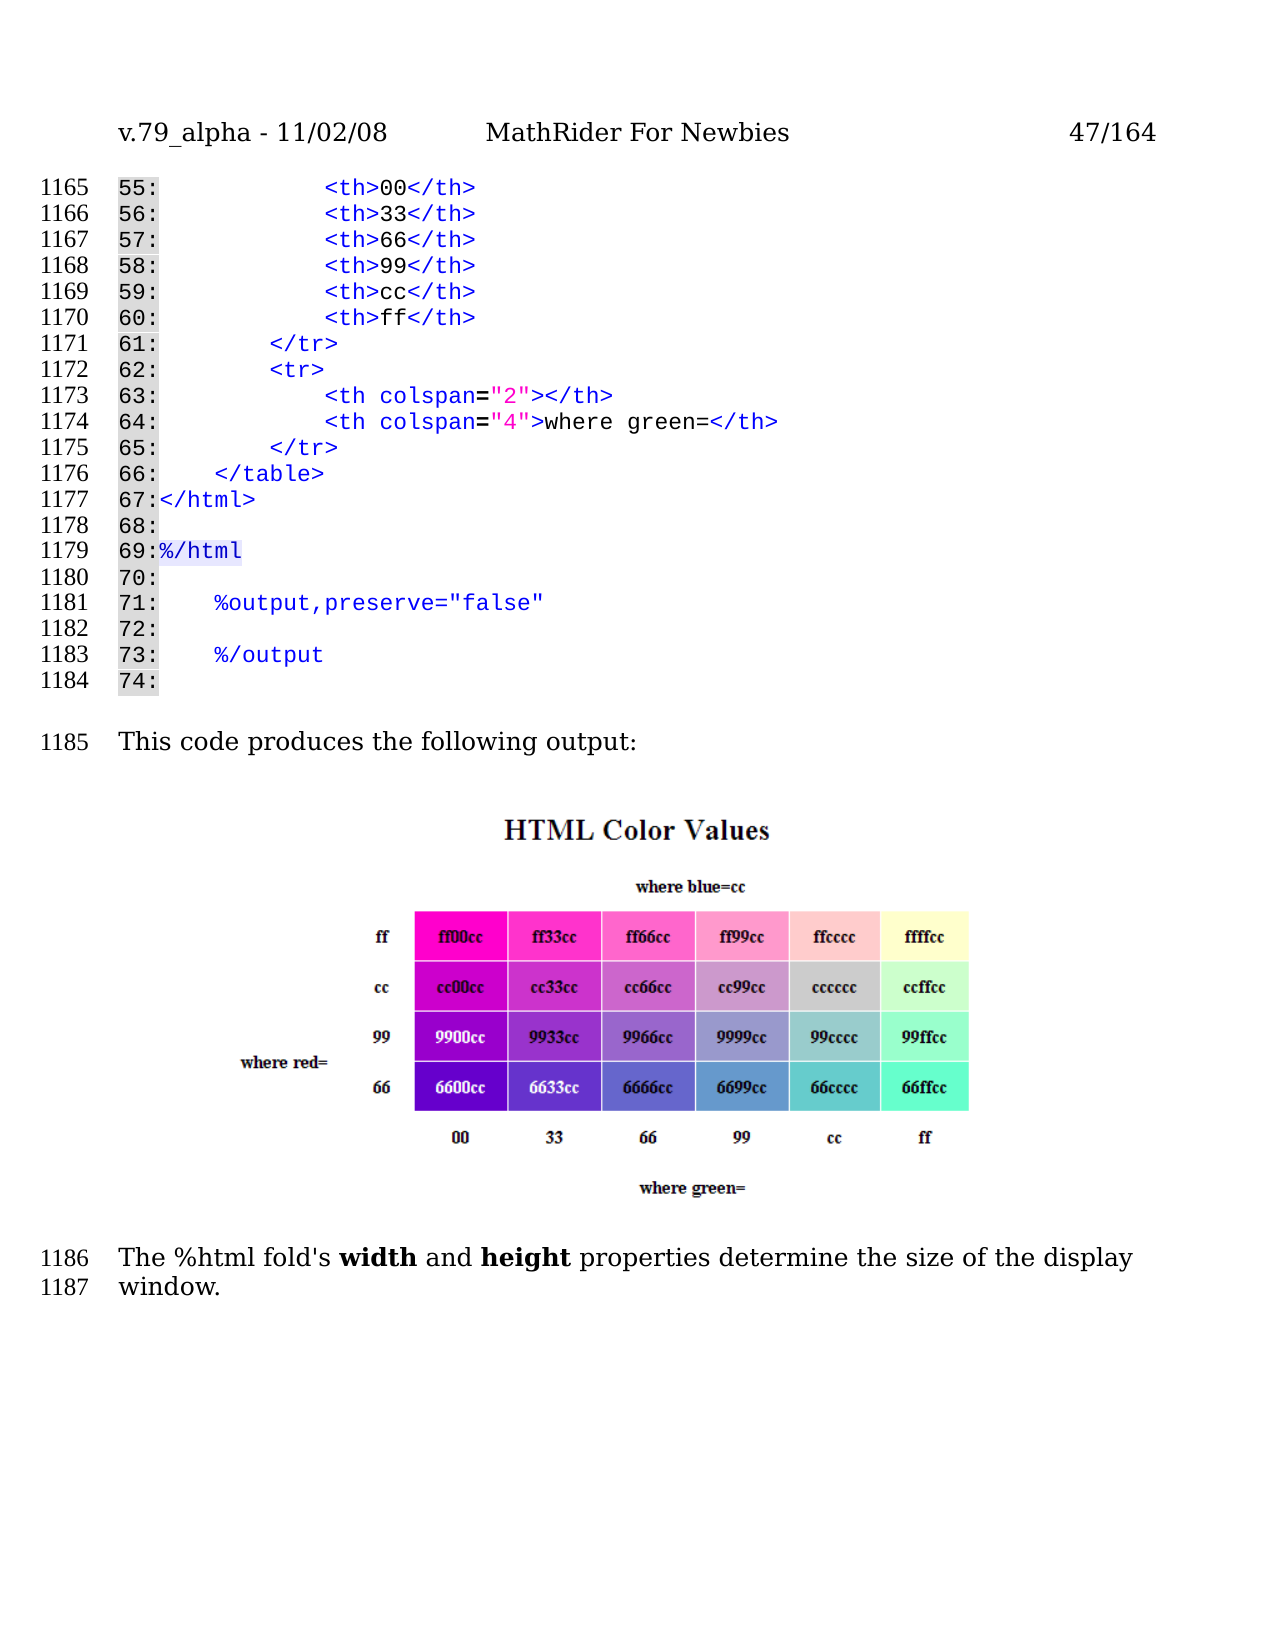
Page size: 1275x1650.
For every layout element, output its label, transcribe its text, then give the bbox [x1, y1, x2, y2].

text 58: <th>99</th> [118, 254, 1157, 281]
text The %html fold's width and height properties determine the size of the display window. [118, 1244, 1157, 1302]
text 60: <th>ff</th> [118, 306, 1157, 332]
text 74: [118, 669, 1157, 696]
text 65: </tr> [118, 436, 1157, 462]
text 61: </tr> [118, 332, 1157, 358]
text 59: <th>cc</th> [118, 281, 1157, 306]
text 70: [118, 566, 1157, 592]
text 62: <tr> [118, 358, 1157, 384]
text This code produces the following output: [118, 727, 1157, 757]
text 71: %output,preserve="false" [118, 592, 1157, 618]
text 67:</html> [118, 488, 1157, 514]
picture [216, 791, 1059, 1244]
text 63: <th colspan="2"></th> [118, 384, 1157, 410]
text 66: </table> [118, 462, 1157, 488]
text 56: <th>33</th> [118, 203, 1157, 229]
text 55: <th>00</th> [118, 177, 1157, 203]
text 64: <th colspan="4">where green=</th> [118, 410, 1157, 436]
text 68: [118, 514, 1157, 540]
text 72: [118, 618, 1157, 644]
text 69:%/html [118, 540, 1157, 566]
text 73: %/output [118, 644, 1157, 669]
text 57: <th>66</th> [118, 229, 1157, 254]
